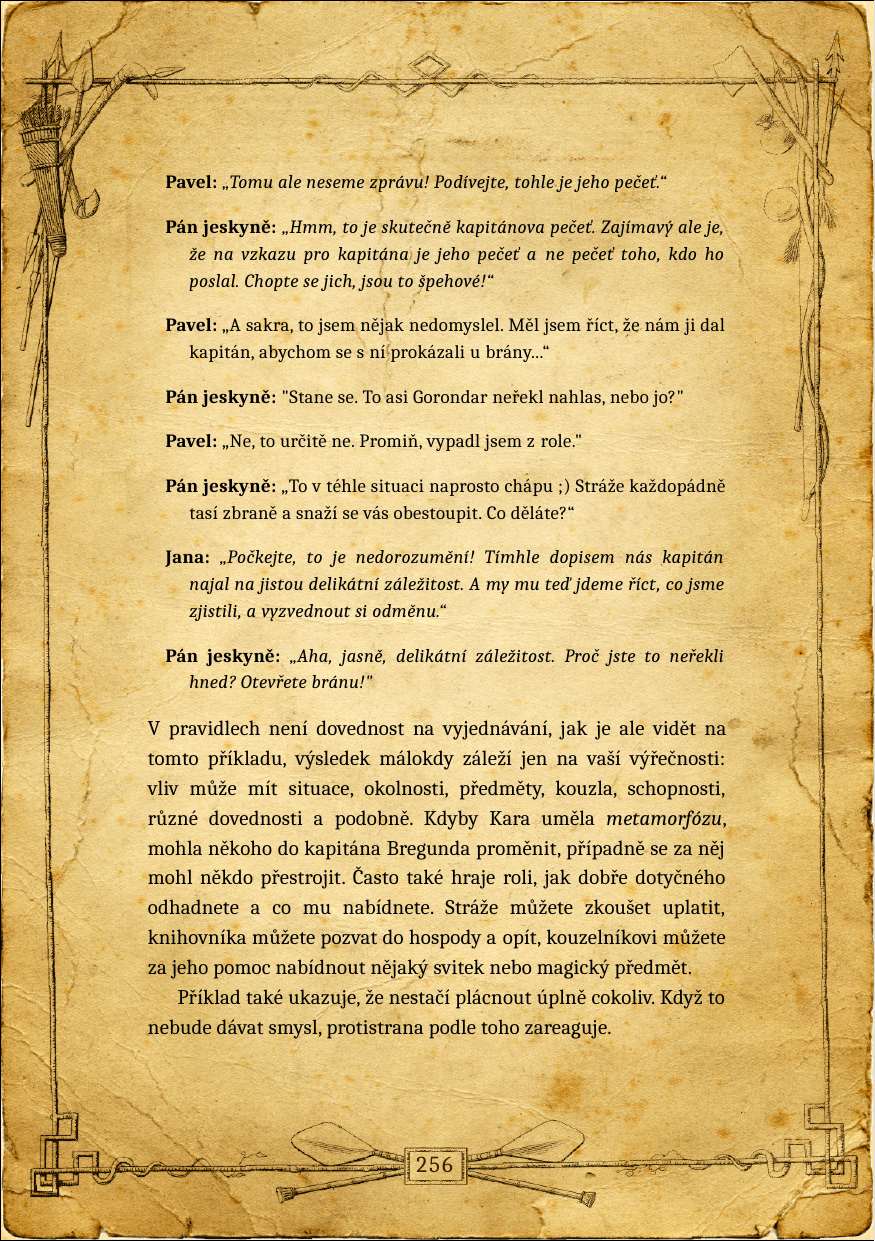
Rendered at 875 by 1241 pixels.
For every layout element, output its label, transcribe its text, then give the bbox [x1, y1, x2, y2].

text Pavel: „Ne, to určitě ne. Promiň, vypadl jsem z⁠ role." [165, 431, 726, 452]
text Pán jeskyně: „Hmm, to je skutečně kapitánova pečeť. Zajímavý ale je, že na vzkazu pro kapitána je jeho pečeť a⁠ ne pečeť toho, kdo ho poslal. Chopte se jich, jsou to špehové!“ [165, 216, 726, 292]
text Pavel: „Tomu ale neseme zprávu! Podívejte, tohle je jeho pečeť.“ [165, 172, 726, 193]
text Pán jeskyně: „Aha, jasně, delikátní záležitost. Proč jste to neřekli hned? Otevřete bránu!" [165, 645, 726, 693]
text Jana: „Počkejte, to je nedorozumění! Tímhle dopisem nás kapitán najal na jistou delikátní záležitost. A⁠ my mu teď jdeme říct, co jsme zjistili, a⁠ vyzvednout si odměnu.“ [165, 547, 726, 622]
text Pavel: „A⁠ sakra, to jsem nějak nedomyslel. Měl jsem říct, že nám ji dal kapitán, abychom se s⁠ ní prokázali u⁠ brány...“ [165, 315, 726, 363]
text Pán jeskyně: "Stane se. To asi Gorondar neřekl nahlas, nebo jo?" [165, 386, 726, 408]
text V⁠ pravidlech není dovednost na vyjednávání, jak je ale vidět na tomto příkladu, výsledek málokdy záleží jen na vaší výřečnosti: vliv může mít situace, okolnosti, předměty, kouzla, schopnosti, různé dovednosti a⁠ podobně. Kdyby Kara uměla metamorfózu, mohla někoho do kapitána Bregunda proměnit, případně se za něj mohl někdo přestrojit. Často také hraje roli, jak dobře dotyčného odhadnete a⁠ co mu nabídnete. Stráže můžete zkoušet uplatit, knihovníka můžete pozvat do hospody a⁠ opít, kouzelníkovi můžete za jeho pomoc nabídnout nějaký svitek nebo magický předmět. Příklad také ukazuje, že nestačí plácnout úplně cokoliv. Když to nebude dávat smysl, protistrana podle toho zareaguje. [148, 717, 726, 1039]
picture [1, 1, 874, 1240]
text Pán jeskyně: „To v⁠ téhle situaci naprosto chápu ;) Stráže každopádně tasí zbraně a⁠ snaží se vás obestoupit. Co děláte?“ [165, 475, 726, 524]
